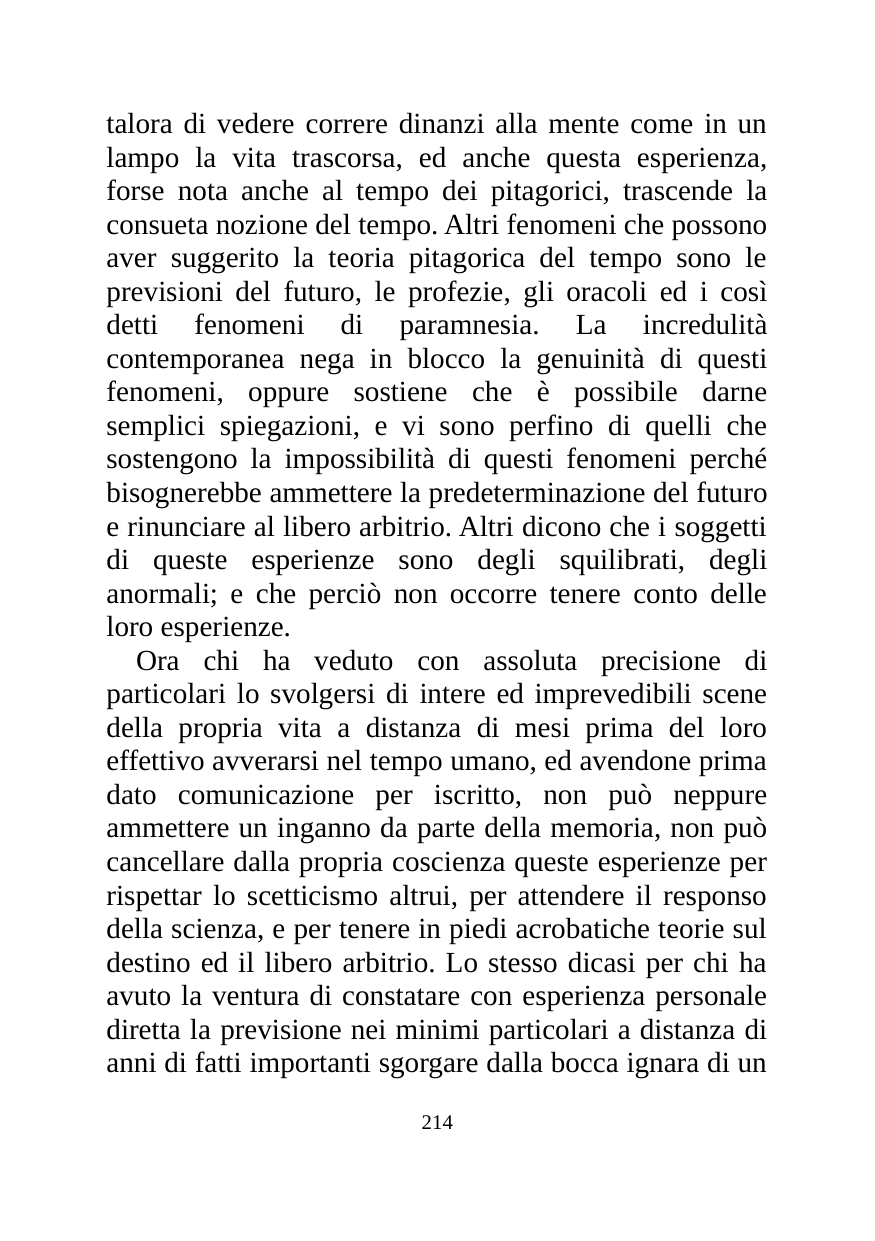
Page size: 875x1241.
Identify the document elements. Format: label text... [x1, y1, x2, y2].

text Ora chi ha veduto con assoluta precisione di particolari lo svolgersi di intere ed imprevedibili scene della propria vita a distanza di mesi prima del loro effettivo avverarsi nel tempo umano, ed avendone prima dato comunicazione per iscritto, non può neppure ammettere un inganno da parte della memoria, non può cancellare dalla propria coscienza queste esperienze per rispettar lo scetticismo altrui, per attendere il responso della scienza, e per tenere in piedi acrobatiche teorie sul destino ed il libero arbitrio. Lo stesso dicasi per chi ha avuto la ventura di constatare con esperienza personale diretta la previsione nei minimi particolari a distanza di anni di fatti importanti sgorgare dalla bocca ignara di un [106, 643, 768, 1079]
text talora di vedere correre dinanzi alla mente come in un lampo la vita trascorsa, ed anche questa esperienza, forse nota anche al tempo dei pitagorici, trascende la consueta nozione del tempo. Altri fenomeni che possono aver suggerito la teoria pitagorica del tempo sono le previsioni del futuro, le profezie, gli oracoli ed i così detti fenomeni di paramnesia. La incredulità contemporanea nega in blocco la genuinità di questi fenomeni, oppure sostiene che è possibile darne semplici spiegazioni, e vi sono perfino di quelli che sostengono la impossibilità di questi fenomeni perché bisognerebbe ammettere la predeterminazione del futuro e rinunciare al libero arbitrio. Altri dicono che i soggetti di queste esperienze sono degli squilibrati, degli anormali; e che perciò non occorre tenere conto delle loro esperienze. [106, 106, 768, 643]
